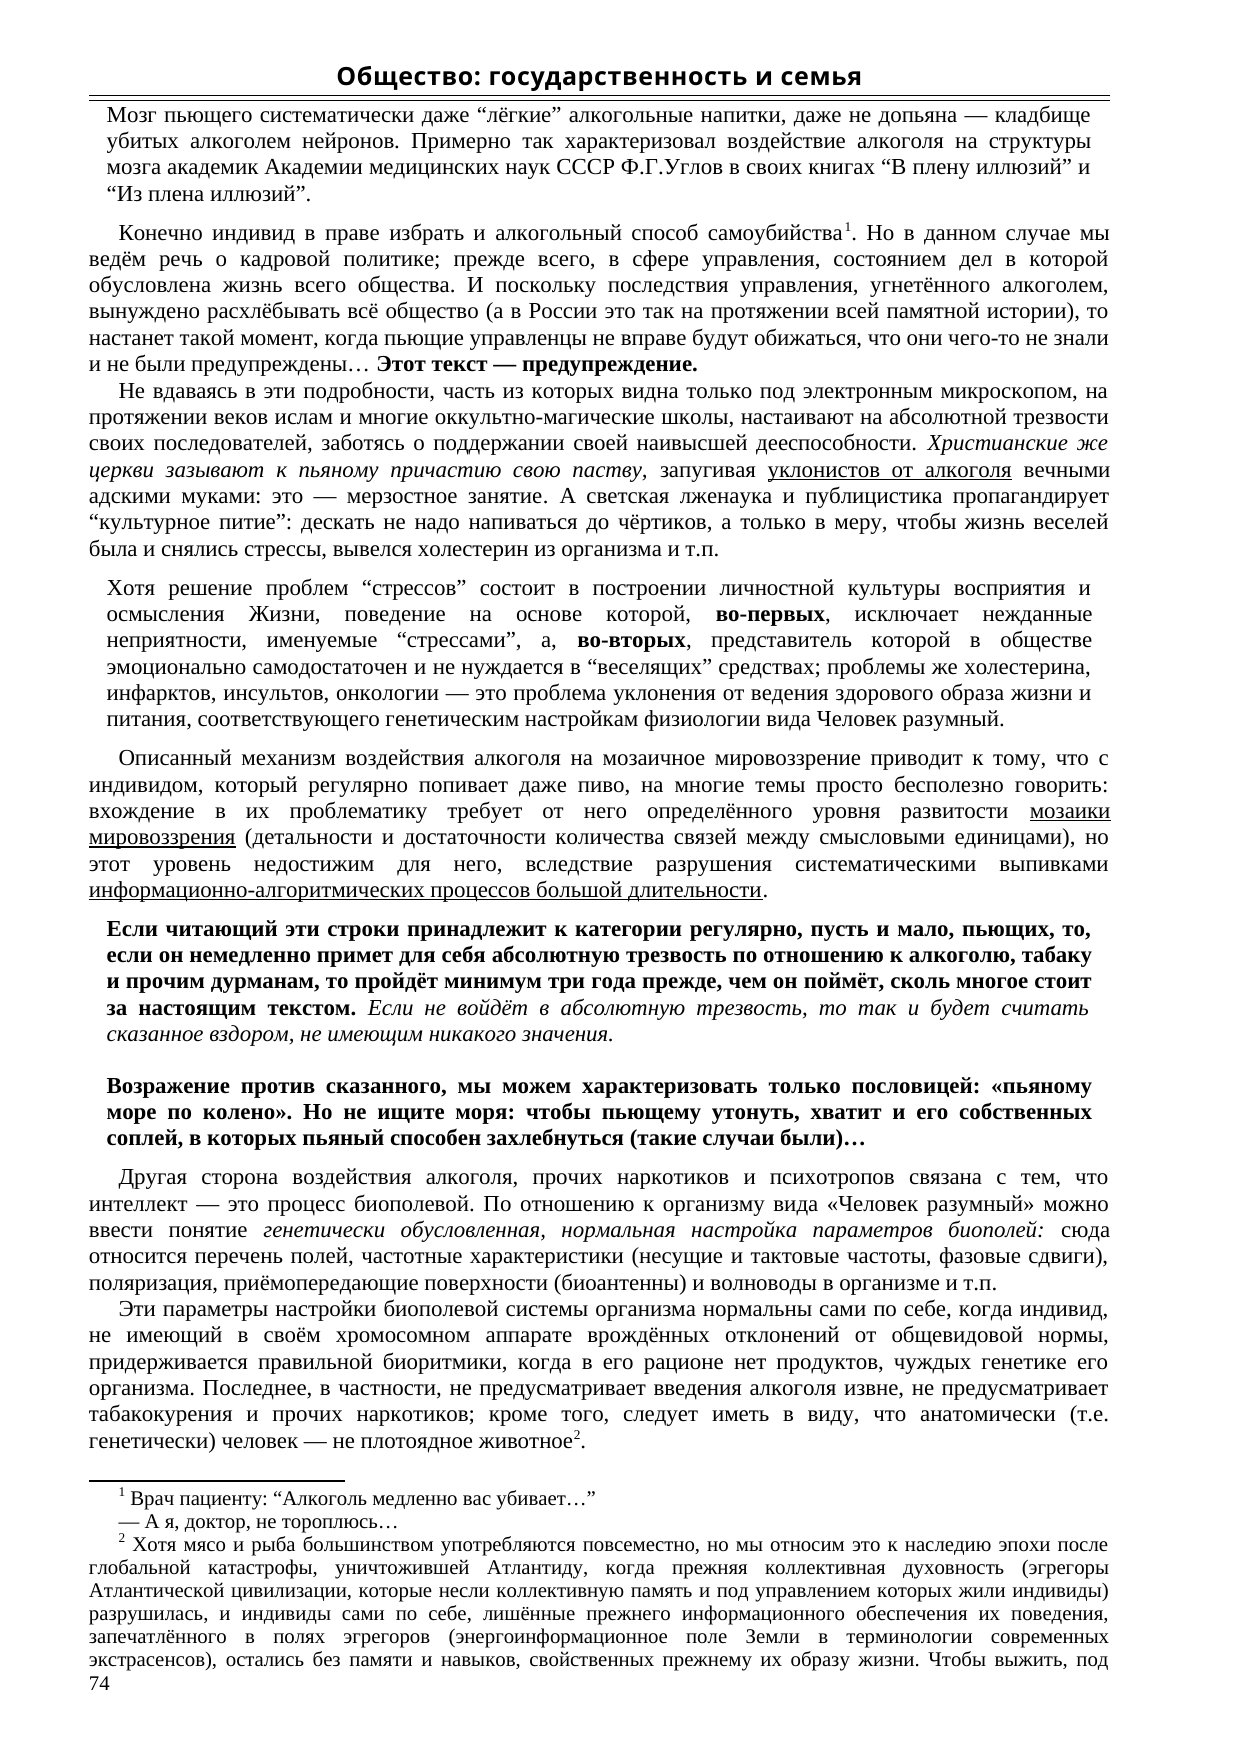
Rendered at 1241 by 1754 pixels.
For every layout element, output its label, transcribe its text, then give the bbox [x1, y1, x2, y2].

text — А я, доктор, не тороплюсь… [89, 1510, 1110, 1533]
text Хотя мясо и рыба большинством употребляются повсеместно, но мы относим это к наследию эпохи после глобальной катастрофы, уничтожившей Атлантиду, когда прежняя коллективная духовность (эгрегоры Атлантической цивилизации, которые несли коллективную память и под управлением которых жили индивиды) разрушилась, и индивиды сами по себе, лишённые прежнего информационного обеспечения их поведения, запечатлённого в полях эгрегоров (энергоинформационное поле Земли в терминологии современных экстрасенсов), остались без памяти и навыков, свойственных прежнему их образу жизни. Чтобы выжить, под [89, 1533, 1110, 1671]
text Не вдаваясь в эти подробности, часть из которых видна только под электронным микроскопом, на протяжении веков ислам и многие оккультно-магические школы, настаивают на абсолютной трезвости своих последователей, заботясь о поддержании своей наивысшей дееспособности. Христианские же церкви зазывают к пьяному причастию свою паству, запугивая уклонистов от алкоголя вечными адскими муками: это — мерзостное занятие. А светская лженаука и публицистика пропагандирует “культурное питие”: дескать не надо напиваться до чёртиков, а только в меру, чтобы жизнь веселей была и снялись стрессы, вывелся холестерин из организма и т.п. [89, 377, 1110, 561]
text Врач пациенту: “Алкоголь медленно вас убивает…” [89, 1487, 1110, 1510]
text Конечно индивид в праве избрать и алкогольный способ самоубийства. Но в данном случае мы ведём речь о кадровой политике; прежде всего, в сфере управления, состоянием дел в которой обусловлена жизнь всего общества. И поскольку последствия управления, угнетённого алкоголем, вынуждено расхлёбывать всё общество (а в России это так на протяжении всей памятной истории), то настанет такой момент, когда пьющие управленцы не вправе будут обижаться, что они чего-то не знали и не были предупреждены… Этот текст — предупреждение. [89, 218, 1110, 377]
text Если читающий эти строки принадлежит к категории регулярно, пусть и мало, пьющих, то, если он немедленно примет для себя абсолютную трезвость по отношению к алкоголю, табаку и прочим дурманам, то пройдёт минимум три года прежде, чем он поймёт, сколь многое стоит за настоящим текстом. Если не войдёт в абсолютную трезвость, то так и будет считать сказанное вздором, не имеющим никакого значения. [106, 915, 1093, 1047]
text Хотя решение проблем “стрессов” состоит в построении личностной культуры восприятия и осмысления Жизни, поведение на основе которой, во-первых, исключает нежданные неприятности, именуемые “стрессами”, а, во-вторых, представитель которой в обществе эмоционально самодостаточен и не нуждается в “веселящих” средствах; проблемы же холестерина, инфарктов, инсультов, онкологии — это проблема уклонения от ведения здорового образа жизни и питания, соответствующего генетическим настройкам физиологии вида Человек разумный. [106, 574, 1093, 732]
text Другая сторона воздействия алкоголя, прочих наркотиков и психотропов связана с тем, что интеллект — это процесс биополевой. По отношению к организму вида «Человек разумный» можно ввести понятие генетически обусловленная, нормальная настройка параметров биополей: сюда относится перечень полей, частотные характеристики (несущие и тактовые частоты, фазовые сдвиги), поляризация, приёмопередающие поверхности (биоантенны) и волноводы в организме и т.п. [89, 1163, 1110, 1295]
text Возражение против сказанного, мы можем характеризовать только пословицей: «пьяному море по колено». Но не ищите моря: чтобы пьющему утонуть, хватит и его собственных соплей, в которых пьяный способен захлебнуться (такие случаи были)… [106, 1072, 1093, 1151]
text Мозг пьющего систематически даже “лёгкие” алкогольные напитки, даже не допьяна — кладбище убитых алкоголем нейронов. Примерно так характеризовал воздействие алкоголя на структуры мозга академик Академии медицинских наук СССР Ф.Г.Углов в своих книгах “В плену иллюзий” и “Из плена иллюзий”. [106, 101, 1093, 206]
text Описанный механизм воздействия алкоголя на мозаичное мировоззрение приводит к тому, что с индивидом, который регулярно попивает даже пиво, на многие темы просто бесполезно говорить: вхождение в их проблематику требует от него определённого уровня развитости мозаики мировоззрения (детальности и достаточности количества связей между смысловыми единицами), но этот уровень недостижим для него, вследствие разрушения систематическими выпивками информационно-алгоритмических процессов большой длительности. [89, 744, 1110, 902]
text Эти параметры настройки биополевой системы организма нормальны сами по себе, когда индивид, не имеющий в своём хромосомном аппарате врождённых отклонений от общевидовой нормы, придерживается правильной биоритмики, когда в его рационе нет продуктов, чуждых генетике его организма. Последнее, в частности, не предусматривает введения алкоголя извне, не предусматривает табакокурения и прочих наркотиков; кроме того, следует иметь в виду, что анатомически (т.е. генетически) человек — не плотоядное животное. [89, 1295, 1110, 1453]
